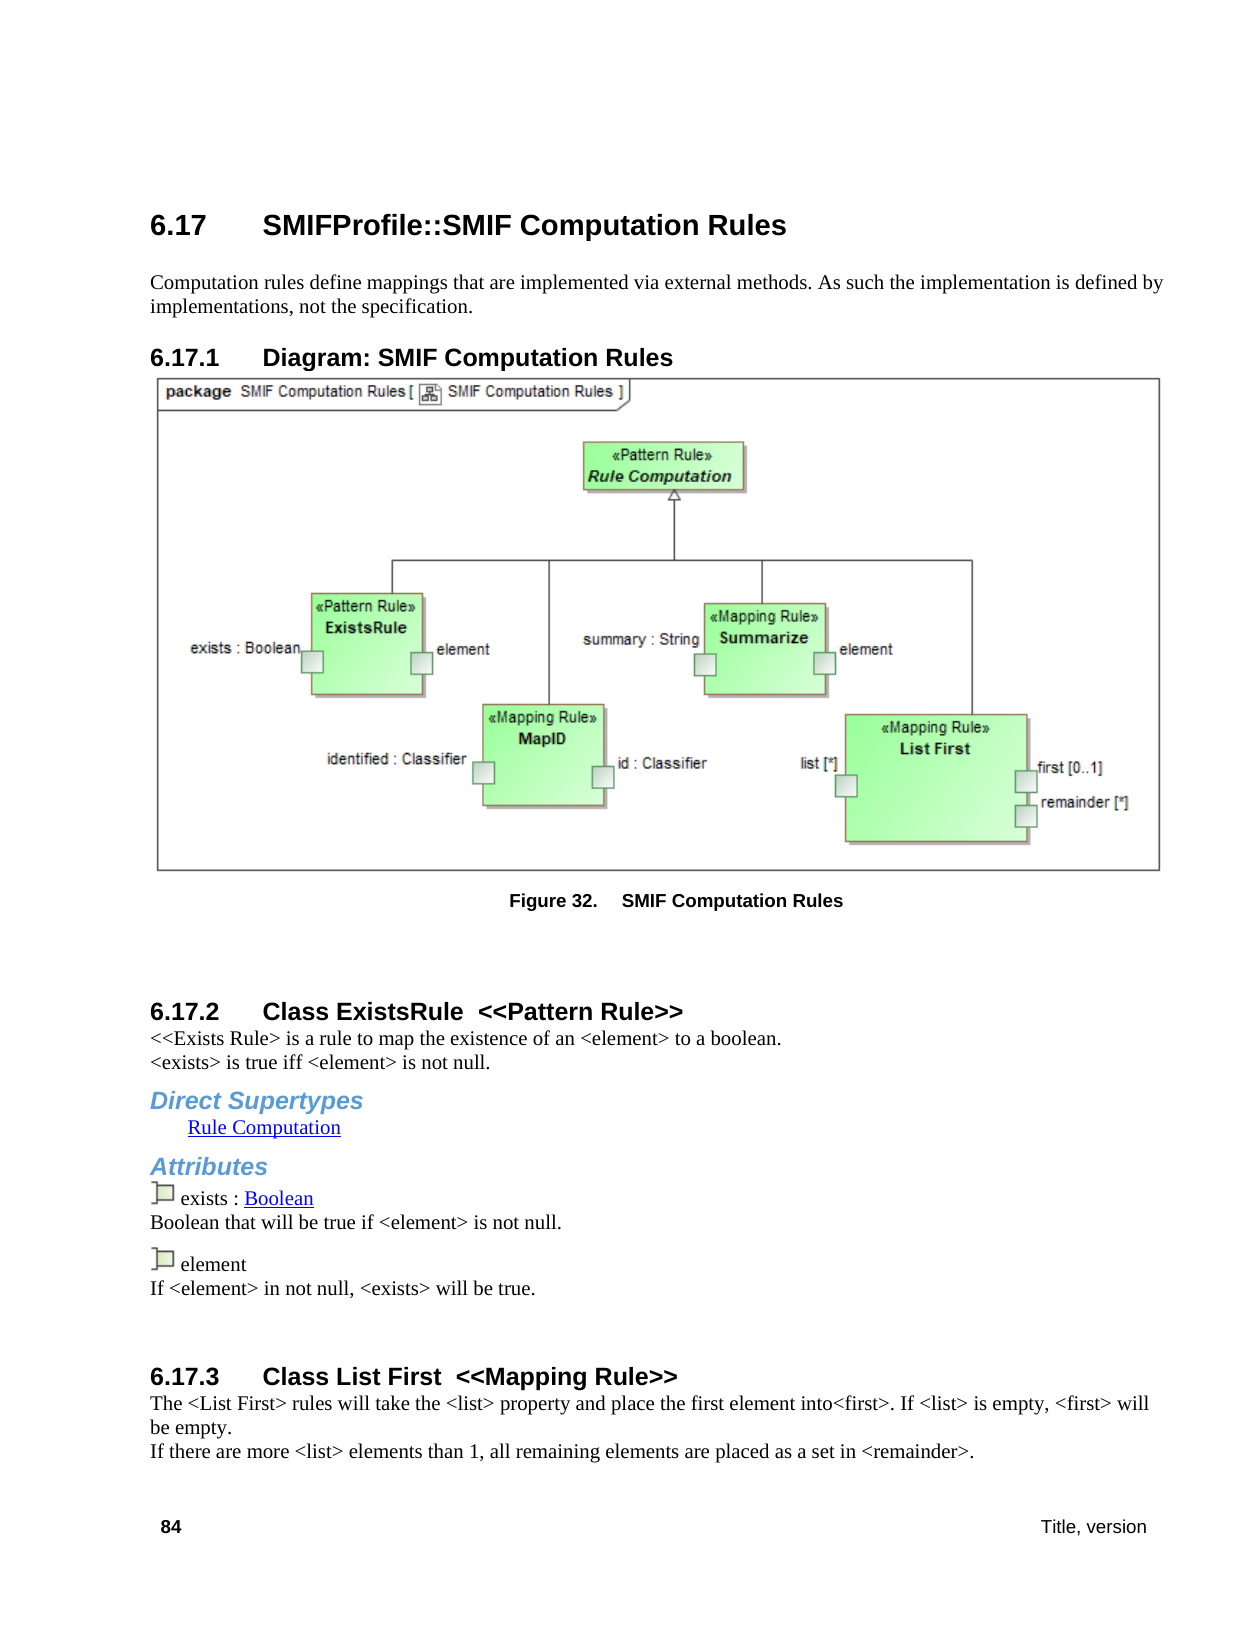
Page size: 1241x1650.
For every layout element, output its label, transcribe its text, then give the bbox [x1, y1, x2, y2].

subtitle Class ExistsRule <<Pattern Rule>> [150, 997, 1165, 1026]
picture [150, 1246, 176, 1272]
subtitle Class List First <<Mapping Rule>> [150, 1362, 1165, 1391]
text Rule Computation [187, 1115, 1165, 1139]
picture [150, 371, 1166, 877]
text The <List First> rules will take the <list> property and place the first element into<first>. If <list> is empty, <first> will be empty. If there are more <list> elements than 1, all remaining elements are placed as a set in <remainder>. [150, 1391, 1165, 1463]
subtitle Attributes [150, 1151, 1165, 1180]
text Computation rules define mappings that are implemented via external methods. As such the implementation is defined by implementations, not the specification. [150, 270, 1165, 318]
text <<Exists Rule> is a rule to map the existence of an <element> to a boolean. <exists> is true iff <element> is not null. [150, 1026, 1165, 1074]
text If <element> in not null, <exists> will be true. [150, 1276, 1165, 1300]
text Boolean that will be true if <element> is not null. [150, 1210, 1165, 1234]
text element [150, 1246, 1165, 1276]
subtitle SMIFProfile::SMIF Computation Rules [150, 208, 1165, 241]
text exists : Boolean [150, 1180, 1165, 1210]
subtitle Diagram: SMIF Computation Rules [150, 343, 1165, 371]
picture [150, 1180, 176, 1206]
list SMIF Computation Rules [187, 889, 1165, 911]
subtitle Direct Supertypes [150, 1086, 1165, 1115]
